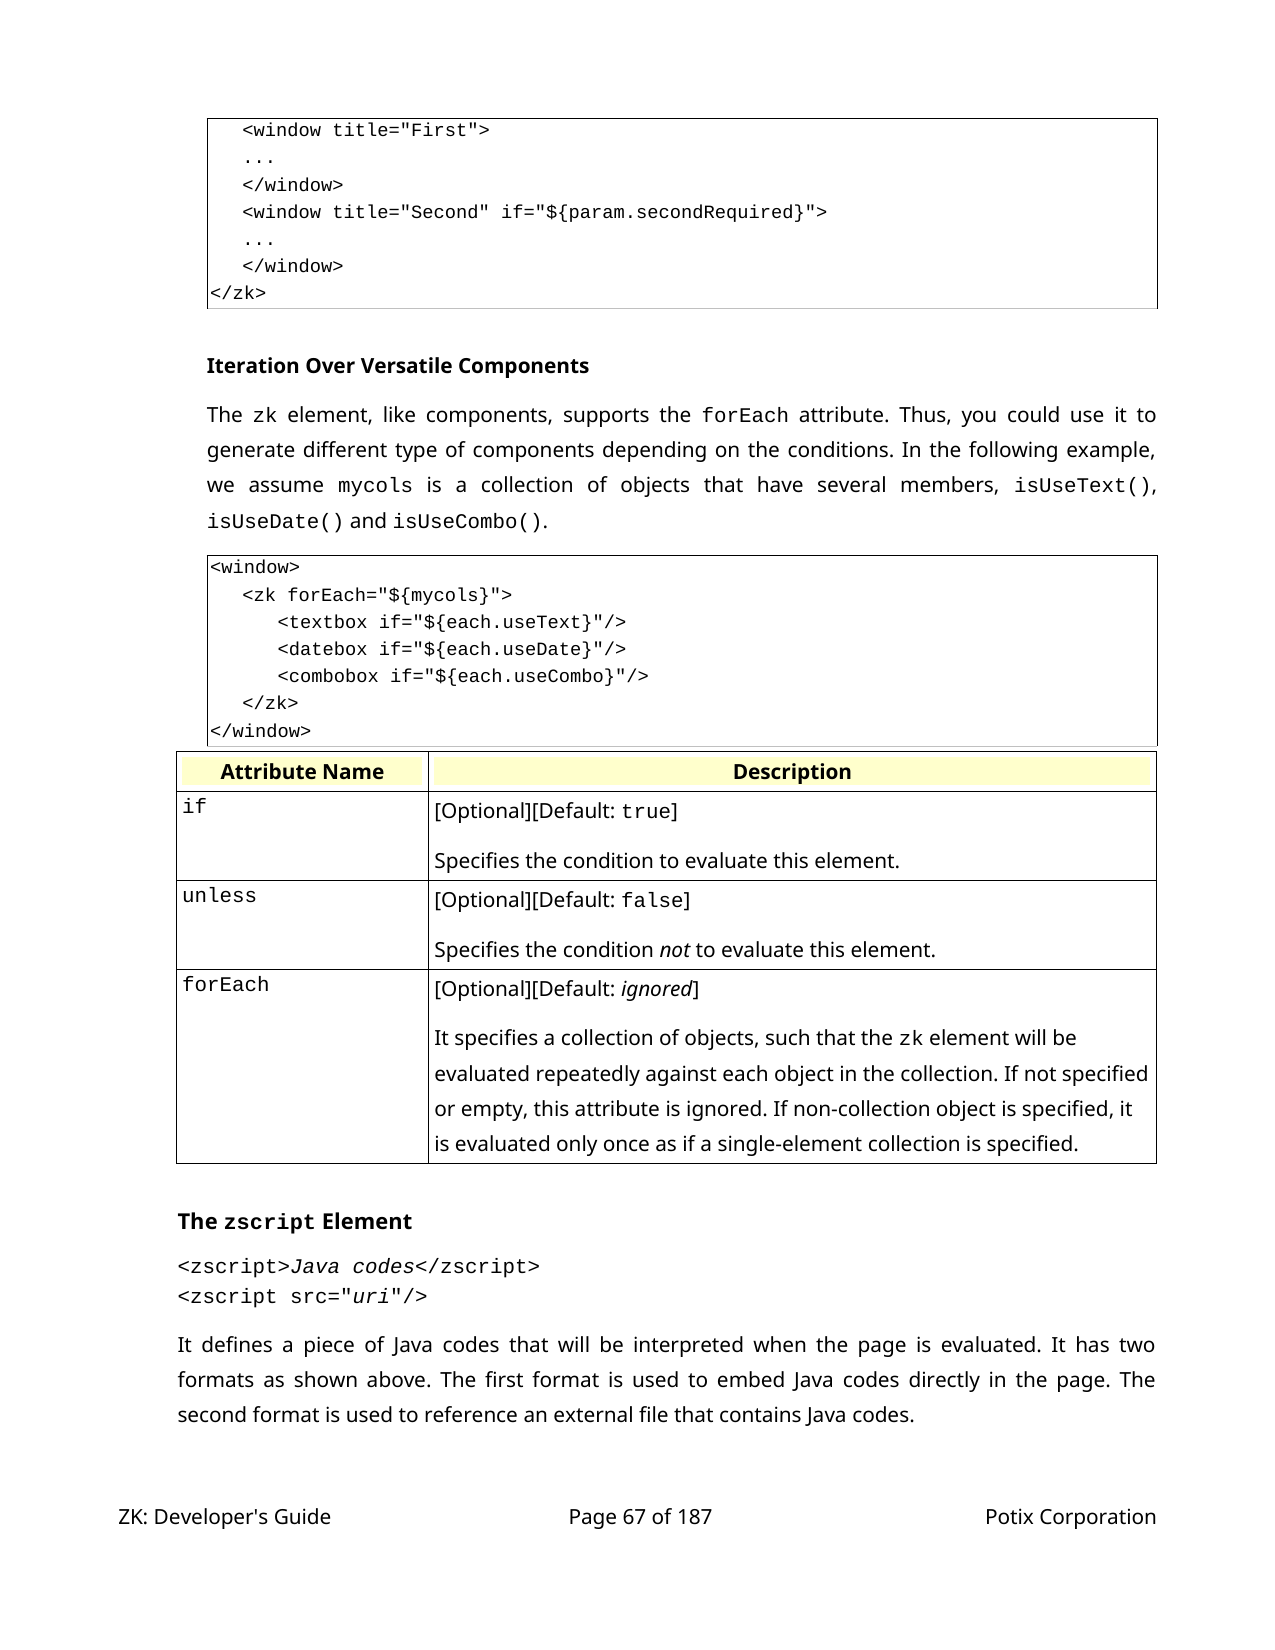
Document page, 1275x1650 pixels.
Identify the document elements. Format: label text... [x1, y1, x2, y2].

table_cell [Optional][Default: true] Specifies the condition to evaluate this element. [429, 792, 1156, 880]
text <zk forEach="${mycols}"> [208, 582, 1157, 607]
table_header Description [429, 752, 1156, 791]
text <datebox if="${each.useDate}"/> [208, 637, 1157, 661]
text <window title="Second" if="${param.secondRequired}"> [208, 200, 1157, 224]
table_cell [Optional][Default: false] Specifies the condition not to evaluate this element. [429, 881, 1156, 969]
text The zk element, like components, supports the forEach attribute. Thus, you could use it to generate different type of components depending on the conditions. In the following example, we assume mycols is a collection of objects that have several members, isUseText(), isUseDate() and isUseCombo(). [207, 400, 1157, 535]
text </zk> [208, 281, 1157, 308]
text ... [208, 227, 1157, 251]
table_cell [Optional][Default: ignored] It specifies a collection of objects, such that the zk element will be evaluated repeatedly against each object in the collection. If not specified or empty, this attribute is ignored. If non-collection object is specified, it is evaluated only once as if a single-element collection is specified. [429, 970, 1156, 1163]
text ... [208, 145, 1157, 169]
subtitle The zscript Element [177, 1206, 1157, 1236]
text </window> [208, 718, 1157, 746]
table_cell unless [177, 881, 428, 969]
text </window> [208, 172, 1157, 197]
subtitle Iteration Over Versatile Components [207, 351, 1157, 379]
text <window title="First"> [208, 119, 1157, 142]
table_header Attribute Name [177, 752, 428, 791]
text It defines a piece of Java codes that will be interpreted when the page is evaluated. It has two formats as shown above. The first format is used to embed Java codes directly in the page. The second format is used to reference an external file that contains Java codes. [177, 1330, 1157, 1429]
text <window> [208, 556, 1157, 579]
text <zscript>Java codes</zscript> <zscript src="uri"/> [177, 1257, 1157, 1309]
table_cell forEach [177, 970, 428, 1163]
text </window> [208, 254, 1157, 278]
text </zk> [208, 691, 1157, 716]
text <combobox if="${each.useCombo}"/> [208, 664, 1157, 688]
text <textbox if="${each.useText}"/> [208, 610, 1157, 634]
table_cell if [177, 792, 428, 880]
